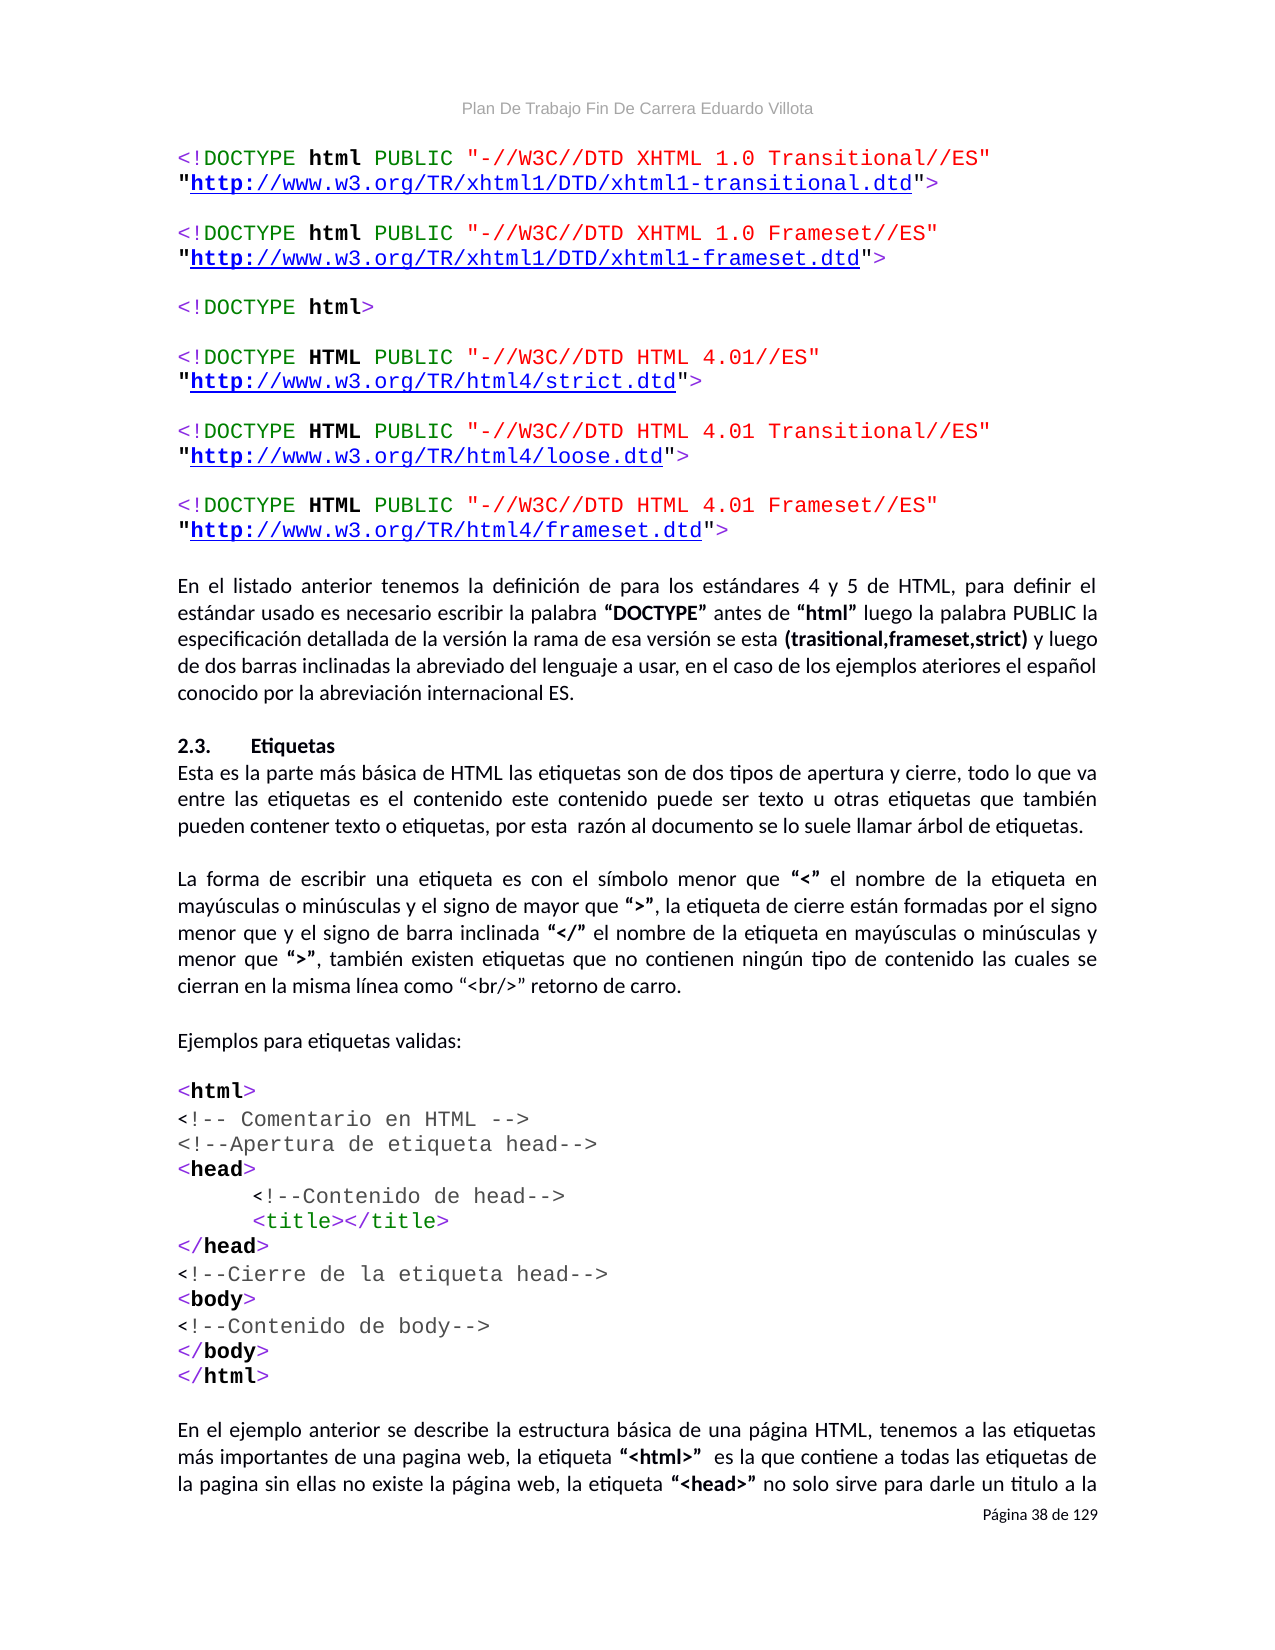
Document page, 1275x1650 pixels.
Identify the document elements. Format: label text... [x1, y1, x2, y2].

text <html> [177, 1080, 1098, 1105]
text <!DOCTYPE html> [177, 296, 1098, 321]
text </html> [177, 1365, 1098, 1390]
text <title></title> [177, 1210, 1098, 1235]
text <!--Contenido de body--> [177, 1312, 1098, 1340]
text </head> [177, 1235, 1098, 1260]
text </body> [177, 1340, 1098, 1365]
text "http://www.w3.org/TR/xhtml1/DTD/xhtml1-frameset.dtd"> [177, 247, 1098, 272]
text La forma de escribir una etiqueta es con el símbolo menor que “<” el nombre de la etiqueta en mayúsculas o minúsculas y el signo de mayor que “>”, la etiqueta de cierre están formadas por el signo menor que y el signo de barra inclinada “</” el nombre de la etiqueta en mayúsculas o minúsculas y menor que “>”, también existen etiquetas que no contienen ningún tipo de contenido las cuales se cierran en la misma línea como “<br/>” retorno de carro. [177, 866, 1098, 999]
text <!--Apertura de etiqueta head--> [177, 1133, 1098, 1158]
text <!DOCTYPE HTML PUBLIC "-//W3C//DTD HTML 4.01 Frameset//ES" "http://www.w3.org/TR/html4/frameset.dtd"> [177, 495, 1098, 544]
text <!DOCTYPE HTML PUBLIC "-//W3C//DTD HTML 4.01 Transitional//ES" [177, 420, 1098, 445]
text Esta es la parte más básica de HTML las etiquetas son de dos tipos de apertura y cierre, todo lo que va entre las etiquetas es el contenido este contenido puede ser texto u otras etiquetas que también pueden contener texto o etiquetas, por esta razón al documento se lo suele llamar árbol de etiquetas. [177, 759, 1098, 839]
text <body> [177, 1288, 1098, 1312]
text <!DOCTYPE HTML PUBLIC "-//W3C//DTD HTML 4.01//ES" "http://www.w3.org/TR/html4/strict.dtd"> [177, 346, 1098, 396]
text En el listado anterior tenemos la definición de para los estándares 4 y 5 de HTML, para definir el estándar usado es necesario escribir la palabra “DOCTYPE” antes de “html” luego la palabra PUBLIC la especificación detallada de la versión la rama de esa versión se esta (trasitional,frameset,strict) y luego de dos barras inclinadas la abreviado del lenguaje a usar, en el caso de los ejemplos ateriores el español conocido por la abreviación internacional ES. [177, 572, 1098, 706]
text <!DOCTYPE html PUBLIC "-//W3C//DTD XHTML 1.0 Transitional//ES" "http://www.w3.org/TR/xhtml1/DTD/xhtml1-transitional.dtd"> [177, 148, 1098, 197]
text Ejemplos para etiquetas validas: [177, 1027, 1098, 1054]
text "http://www.w3.org/TR/html4/loose.dtd"> [177, 445, 1098, 470]
list Etiquetas [177, 732, 1098, 759]
text <!DOCTYPE html PUBLIC "-//W3C//DTD XHTML 1.0 Frameset//ES" [177, 222, 1098, 247]
text <head> [177, 1158, 1098, 1182]
text <!--Cierre de la etiqueta head--> [177, 1260, 1098, 1288]
text En el ejemplo anterior se describe la estructura básica de una página HTML, tenemos a las etiquetas más importantes de una pagina web, la etiqueta “<html>” es la que contiene a todas las etiquetas de la pagina sin ellas no existe la página web, la etiqueta “<head>” no solo sirve para darle un titulo a la [177, 1417, 1098, 1497]
text <!--Contenido de head--> [177, 1182, 1098, 1210]
text <!-- Comentario en HTML --> [177, 1105, 1098, 1133]
